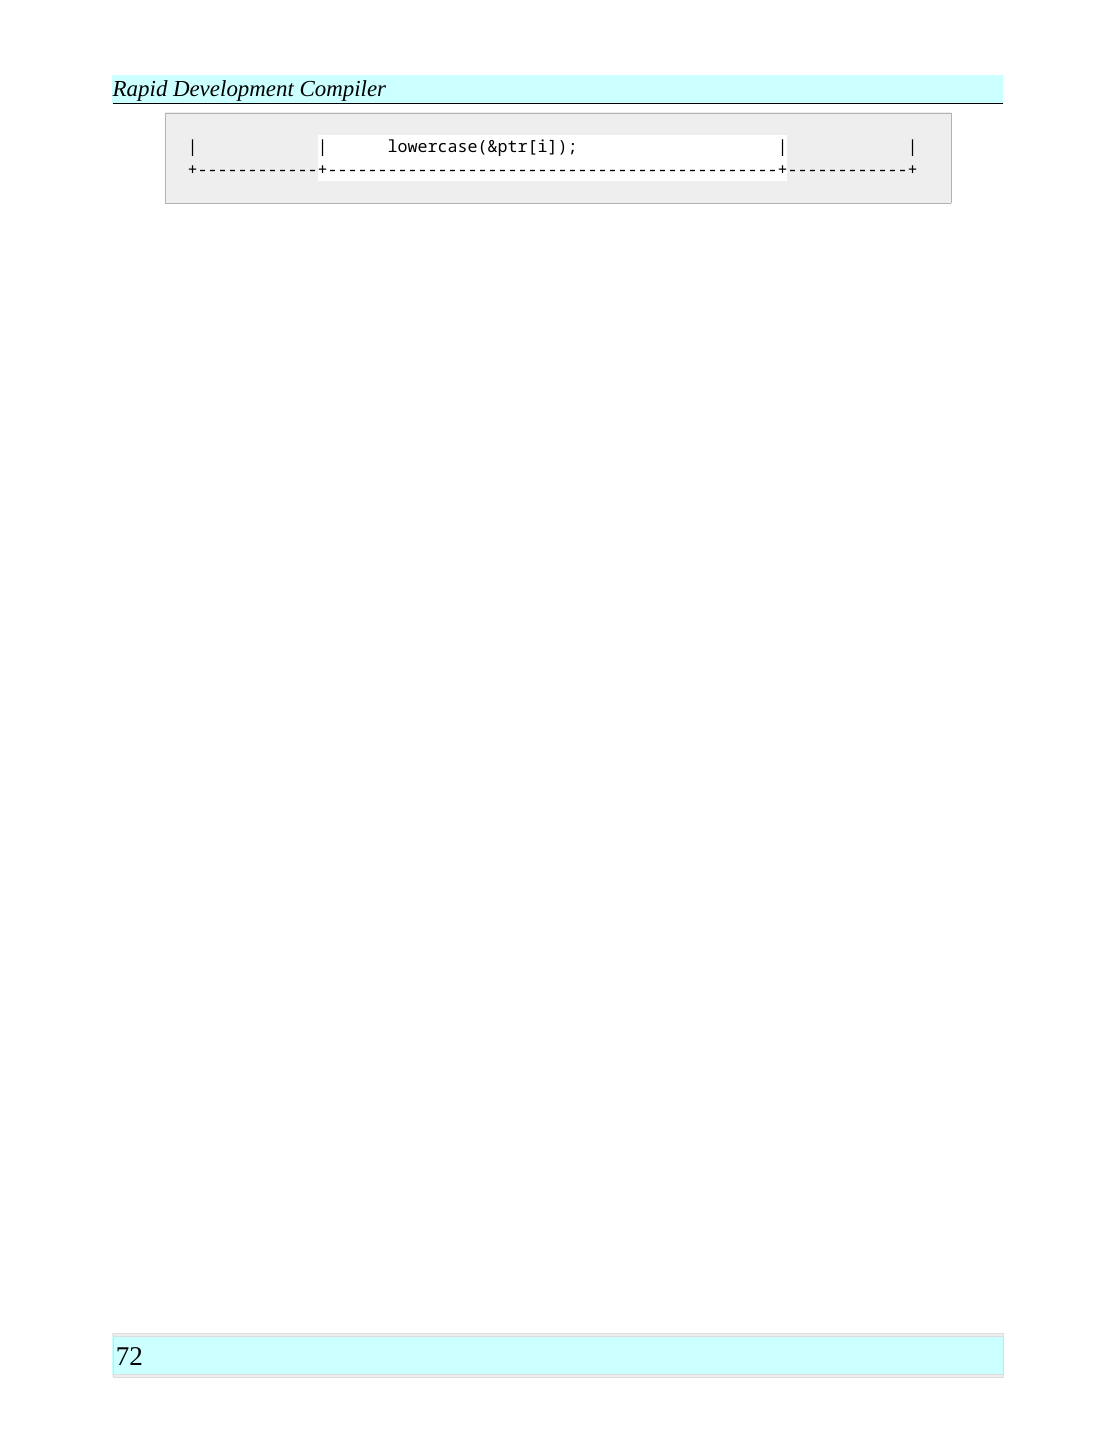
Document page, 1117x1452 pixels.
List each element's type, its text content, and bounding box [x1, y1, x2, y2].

text | | lowercase(&ptr[i]); | | +------------+---------------------------------------------+------------+ [166, 114, 951, 203]
